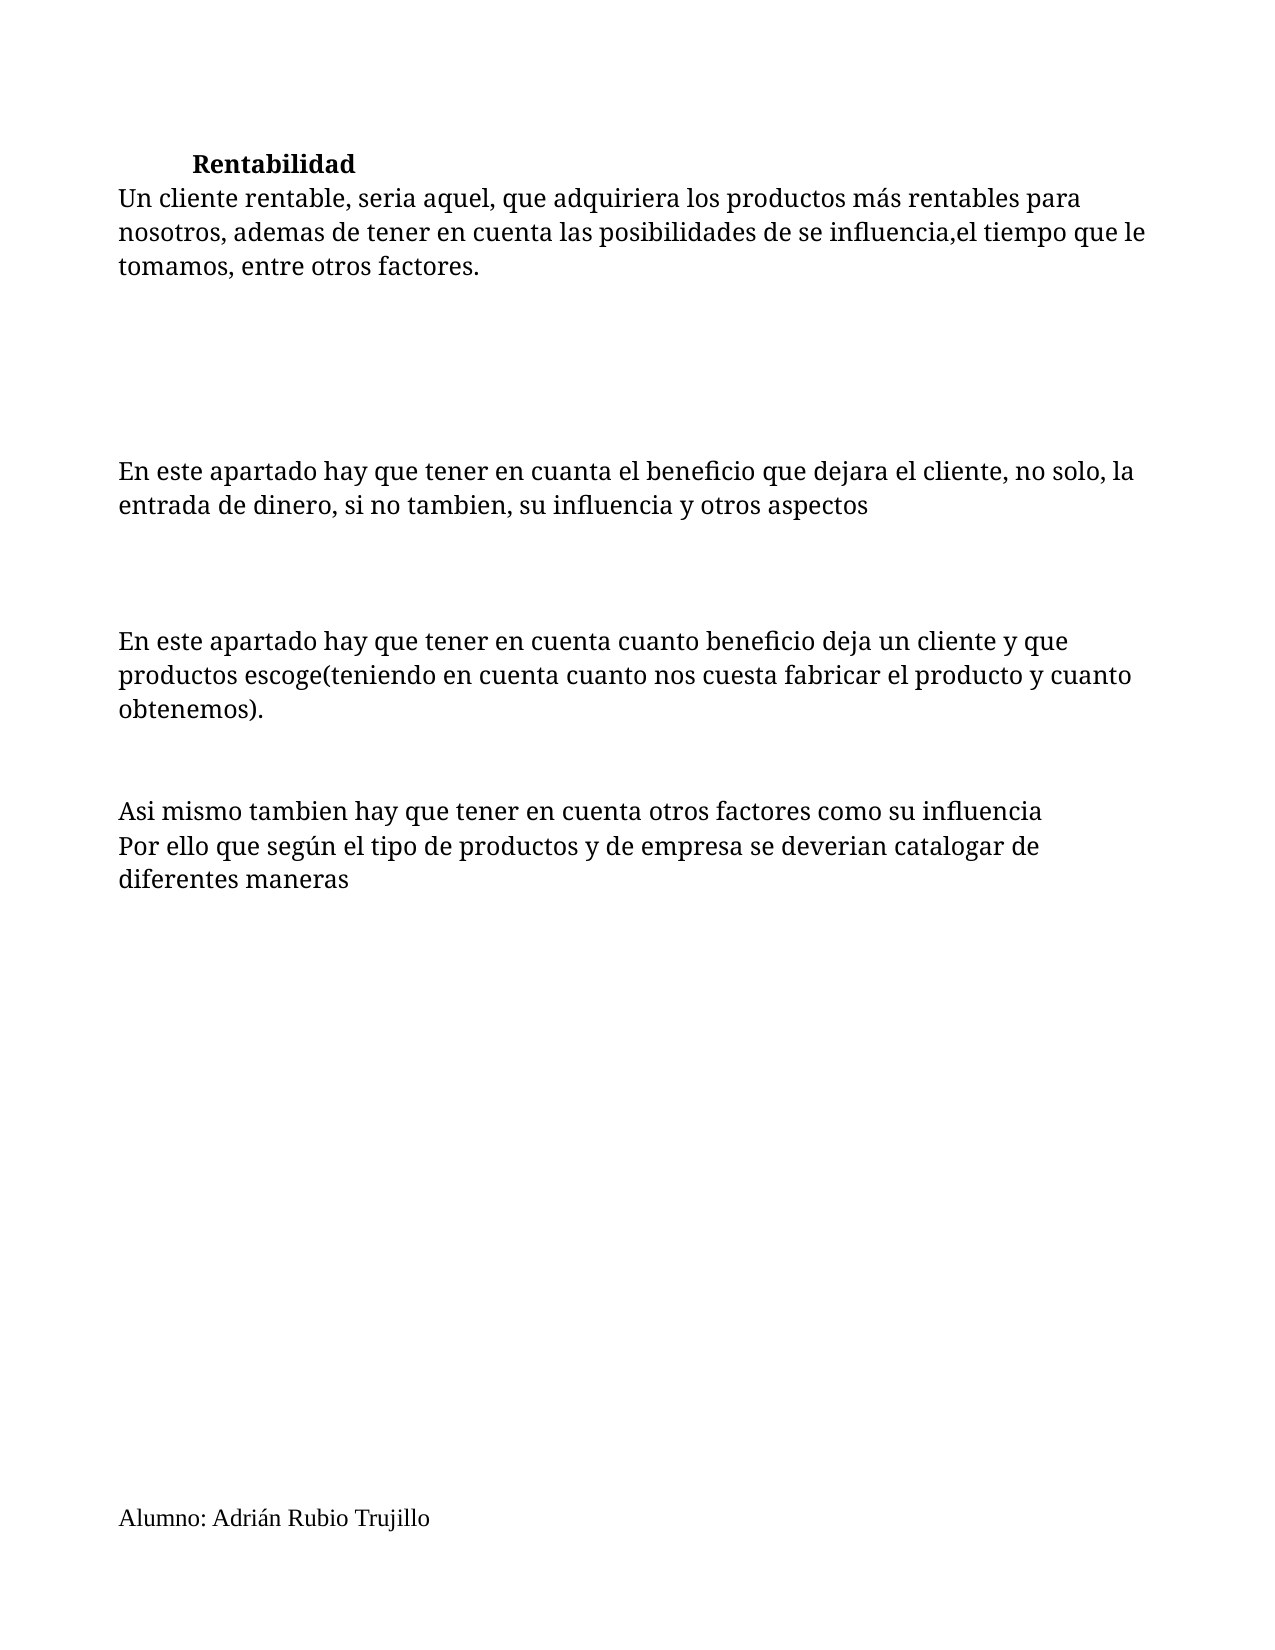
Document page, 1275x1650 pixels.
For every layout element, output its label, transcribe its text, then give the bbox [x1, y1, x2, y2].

text Por ello que según el tipo de productos y de empresa se deverian catalogar de diferentes maneras [118, 828, 1157, 896]
text En este apartado hay que tener en cuanta el beneficio que dejara el cliente, no solo, la entrada de dinero, si no tambien, su influencia y otros aspectos [118, 453, 1157, 522]
text En este apartado hay que tener en cuenta cuanto beneficio deja un cliente y que productos escoge(teniendo en cuenta cuanto nos cuesta fabricar el producto y cuanto obtenemos). [118, 624, 1157, 726]
text Rentabilidad [118, 147, 1157, 181]
text Un cliente rentable, seria aquel, que adquiriera los productos más rentables para nosotros, ademas de tener en cuenta las posibilidades de se influencia,el tiempo que le tomamos, entre otros factores. [118, 181, 1157, 283]
text Asi mismo tambien hay que tener en cuenta otros factores como su influencia [118, 794, 1157, 828]
